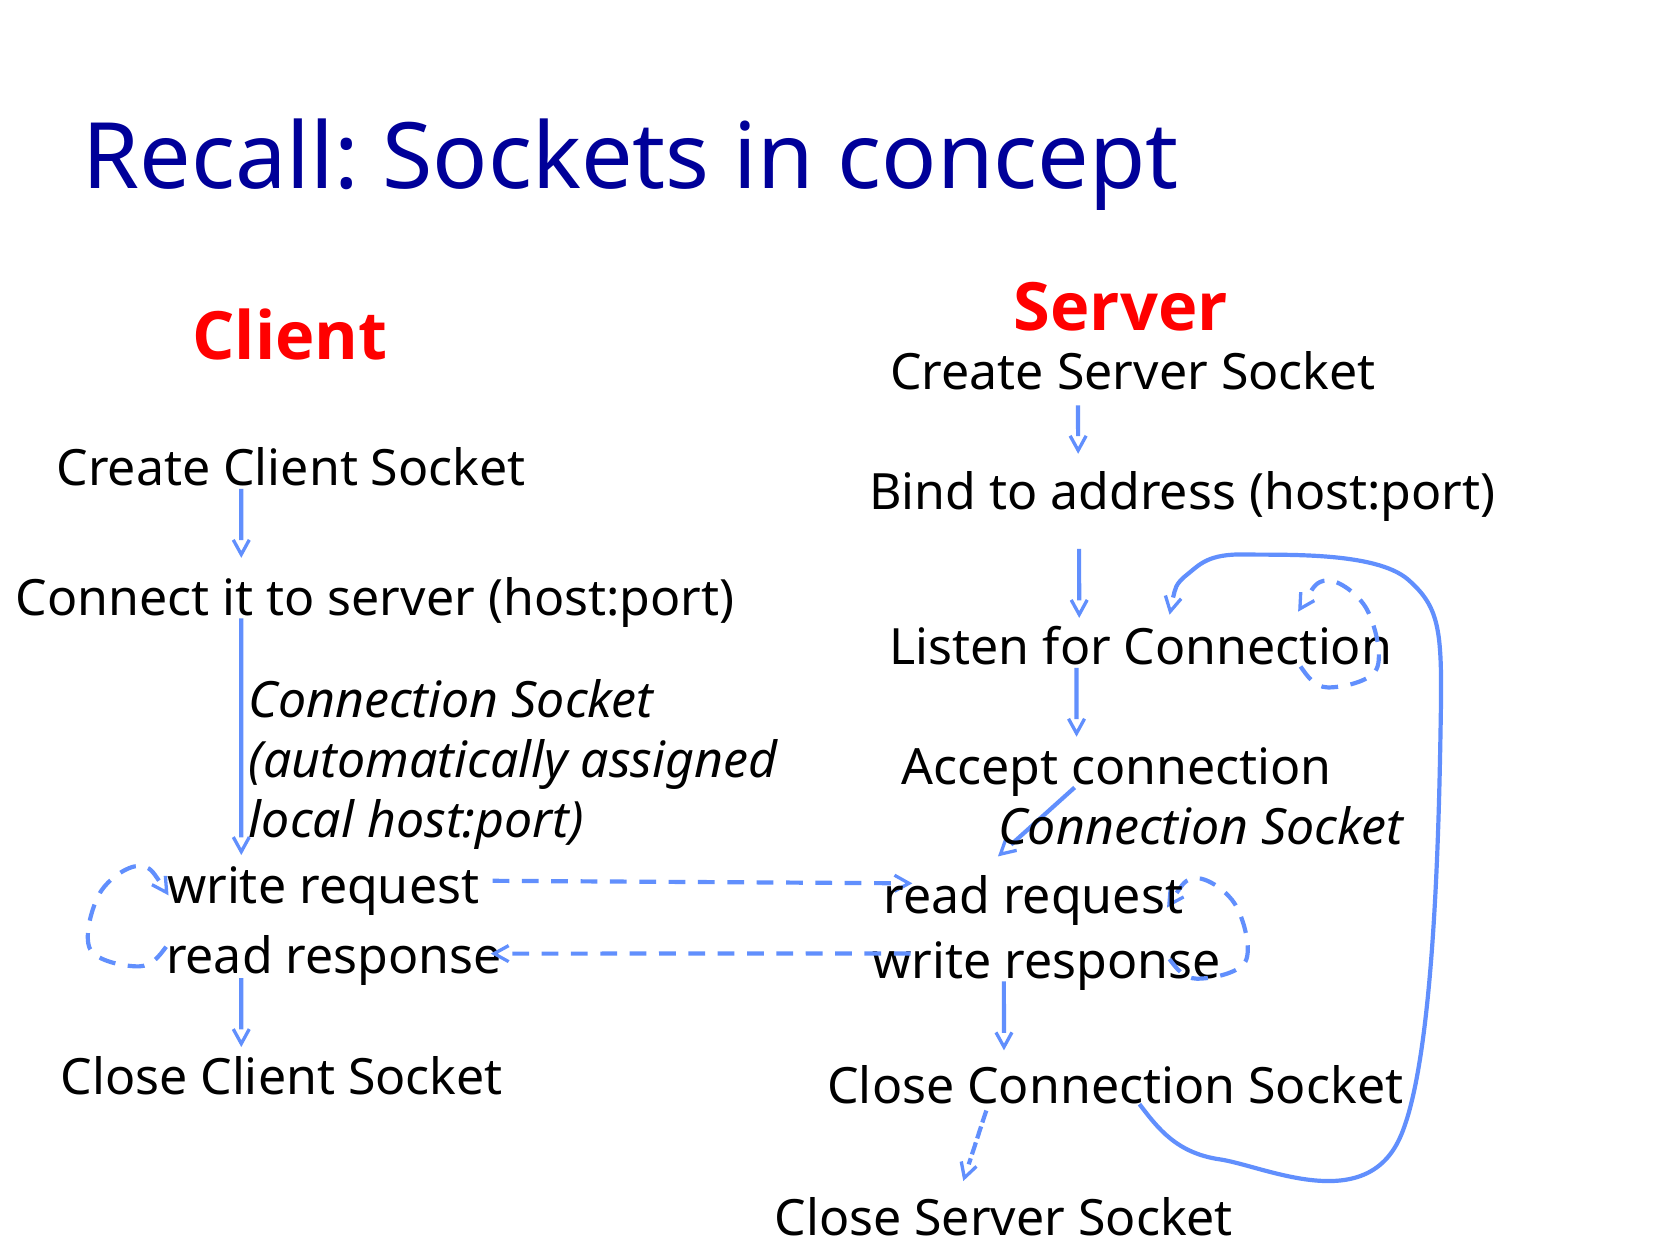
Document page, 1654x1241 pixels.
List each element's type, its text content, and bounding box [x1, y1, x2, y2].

text_box Client [177, 285, 403, 380]
text_box Connect it to server (host:port) [0, 557, 750, 633]
text_box write response [857, 920, 1236, 996]
text_box Close Client Socket [45, 1037, 518, 1112]
text_box write request [152, 845, 495, 921]
text_box Create Client Socket [41, 428, 541, 504]
text_box read response [151, 916, 517, 992]
text_box Server [998, 256, 1243, 331]
text_box Bind to address (host:port) [854, 451, 1511, 527]
text_box Close Connection Socket [812, 1046, 1419, 1122]
text_box Connection Socket (automatically assigned local host:port) [234, 660, 793, 856]
text_box Listen for Connection [874, 607, 1408, 683]
text_box read request [868, 856, 1199, 932]
text_box Accept connection [886, 726, 1347, 802]
text_box Connection Socket [984, 787, 1419, 863]
text_box Create Server Socket [875, 331, 1391, 407]
text_box Close Server Socket [759, 1177, 1248, 1241]
title Recall: Sockets in concept [82, 49, 1571, 257]
